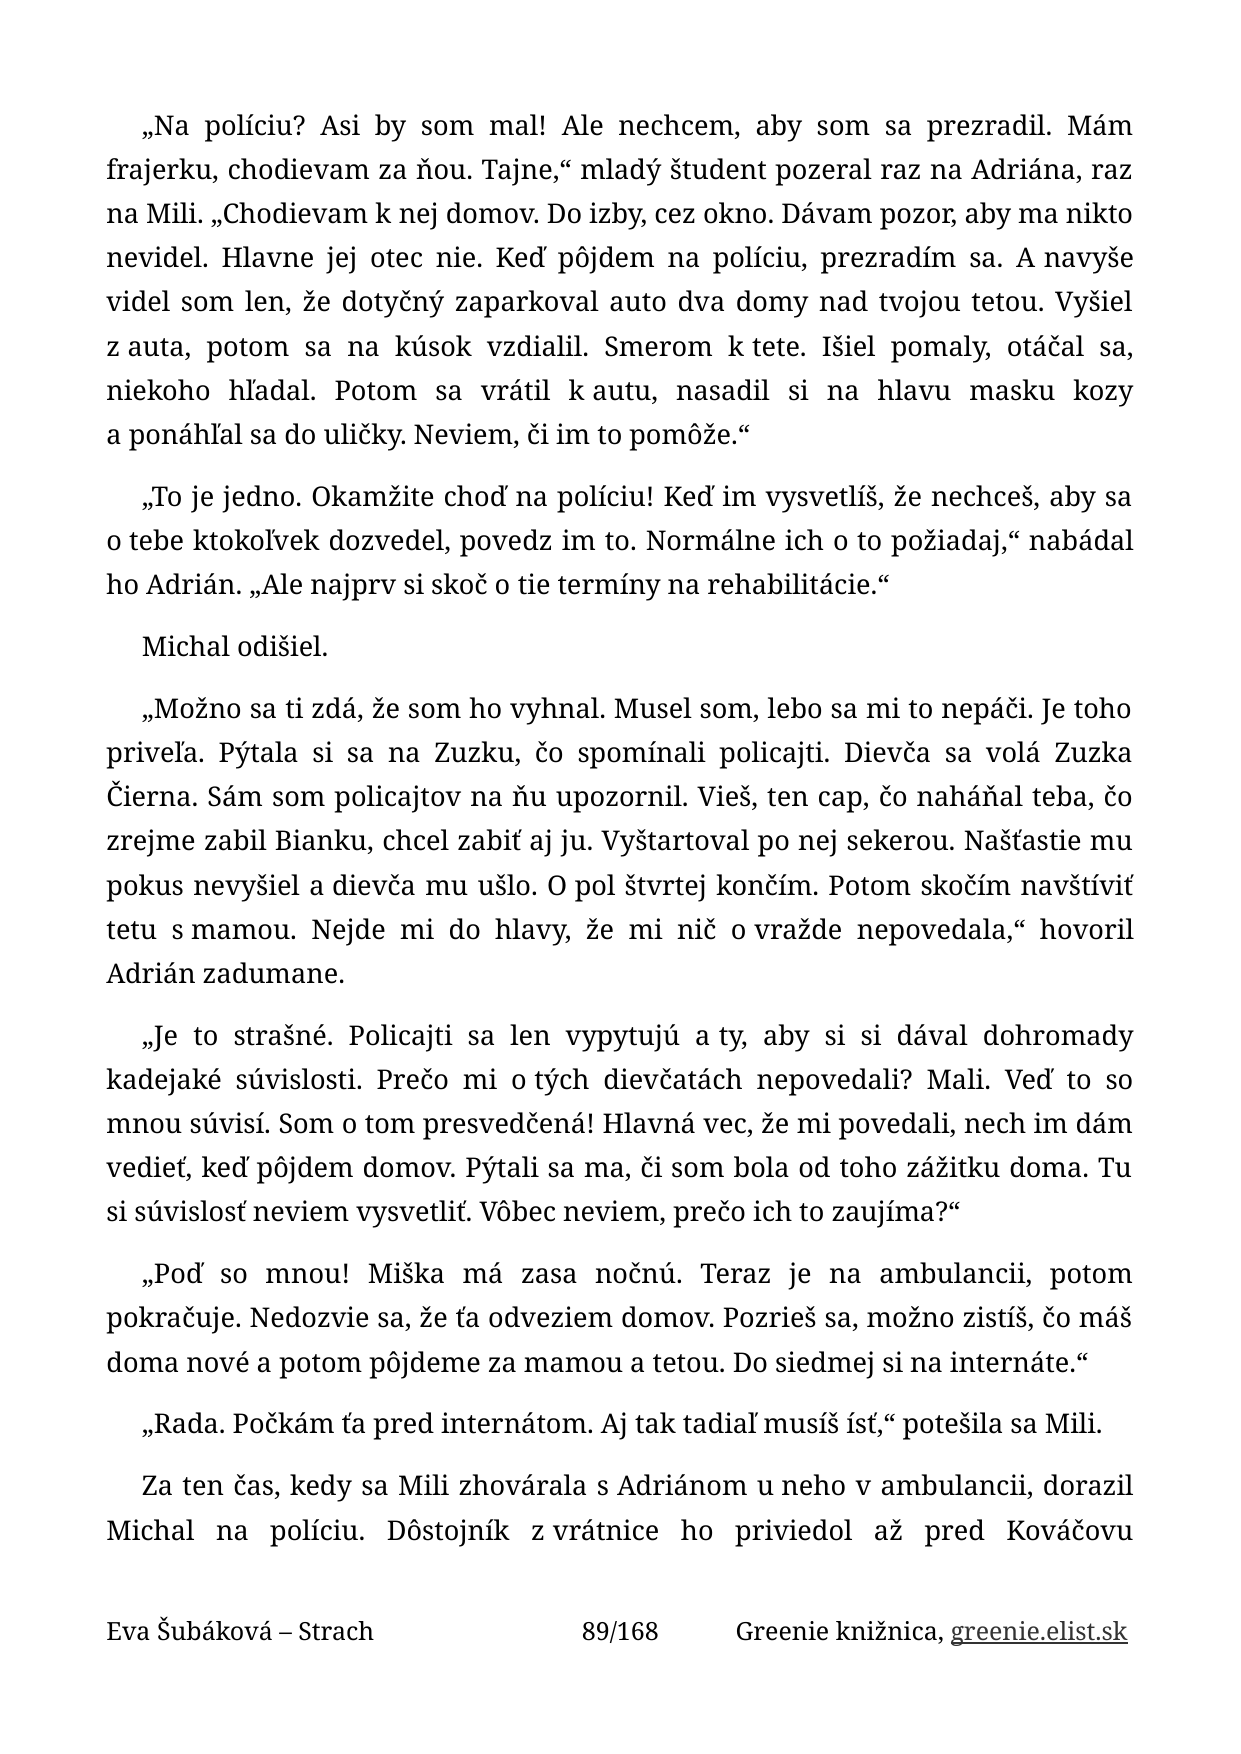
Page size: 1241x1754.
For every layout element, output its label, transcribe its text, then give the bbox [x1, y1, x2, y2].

text Michal odišiel. [106, 627, 1134, 664]
text Za ten čas, kedy sa Mili zhovárala s Adriánom u neho v ambulancii, dorazil Michal na políciu. Dôstojník z vrátnice ho priviedol až pred Kováčovu [106, 1467, 1134, 1548]
text „Rada. Počkám ťa pred internátom. Aj tak tadiaľ musíš ísť,“ potešila sa Mili. [106, 1405, 1134, 1442]
text „Možno sa ti zdá, že som ho vyhnal. Musel som, lebo sa mi to nepáči. Je toho priveľa. Pýtala si sa na Zuzku, čo spomínali policajti. Dievča sa volá Zuzka Čierna. Sám som policajtov na ňu upozornil. Vieš, ten cap, čo naháňal teba, čo zrejme zabil Bianku, chcel zabiť aj ju. Vyštartoval po nej sekerou. Našťastie mu pokus nevyšiel a dievča mu ušlo. O pol štvrtej končím. Potom skočím navštíviť tetu s mamou. Nejde mi do hlavy, že mi nič o vražde nepovedala,“ hovoril Adrián zadumane. [106, 689, 1134, 991]
text „To je jedno. Okamžite choď na políciu! Keď im vysvetlíš, že nechceš, aby sa o tebe ktokoľvek dozvedel, povedz im to. Normálne ich o to požiadaj,“ nabádal ho Adrián. „Ale najprv si skoč o tie termíny na rehabilitácie.“ [106, 477, 1134, 602]
text „Poď so mnou! Miška má zasa nočnú. Teraz je na ambulancii, potom pokračuje. Nedozvie sa, že ťa odveziem domov. Pozrieš sa, možno zistíš, čo máš doma nové a potom pôjdeme za mamou a tetou. Do siedmej si na internáte.“ [106, 1255, 1134, 1380]
text „Na políciu? Asi by som mal! Ale nechcem, aby som sa prezradil. Mám frajerku, chodievam za ňou. Tajne,“ mladý študent pozeral raz na Adriána, raz na Mili. „Chodievam k nej domov. Do izby, cez okno. Dávam pozor, aby ma nikto nevidel. Hlavne jej otec nie. Keď pôjdem na políciu, prezradím sa. A navyše videl som len, že dotyčný zaparkoval auto dva domy nad tvojou tetou. Vyšiel z auta, potom sa na kúsok vzdialil. Smerom k tete. Išiel pomaly, otáčal sa, niekoho hľadal. Potom sa vrátil k autu, nasadil si na hlavu masku kozy a ponáhľal sa do uličky. Neviem, či im to pomôže.“ [106, 106, 1134, 452]
text „Je to strašné. Policajti sa len vypytujú a ty, aby si si dával dohromady kadejaké súvislosti. Prečo mi o tých dievčatách nepovedali? Mali. Veď to so mnou súvisí. Som o tom presvedčená! Hlavná vec, že mi povedali, nech im dám vedieť, keď pôjdem domov. Pýtali sa ma, či som bola od toho zážitku doma. Tu si súvislosť neviem vysvetliť. Vôbec neviem, prečo ich to zaujíma?“ [106, 1016, 1134, 1230]
